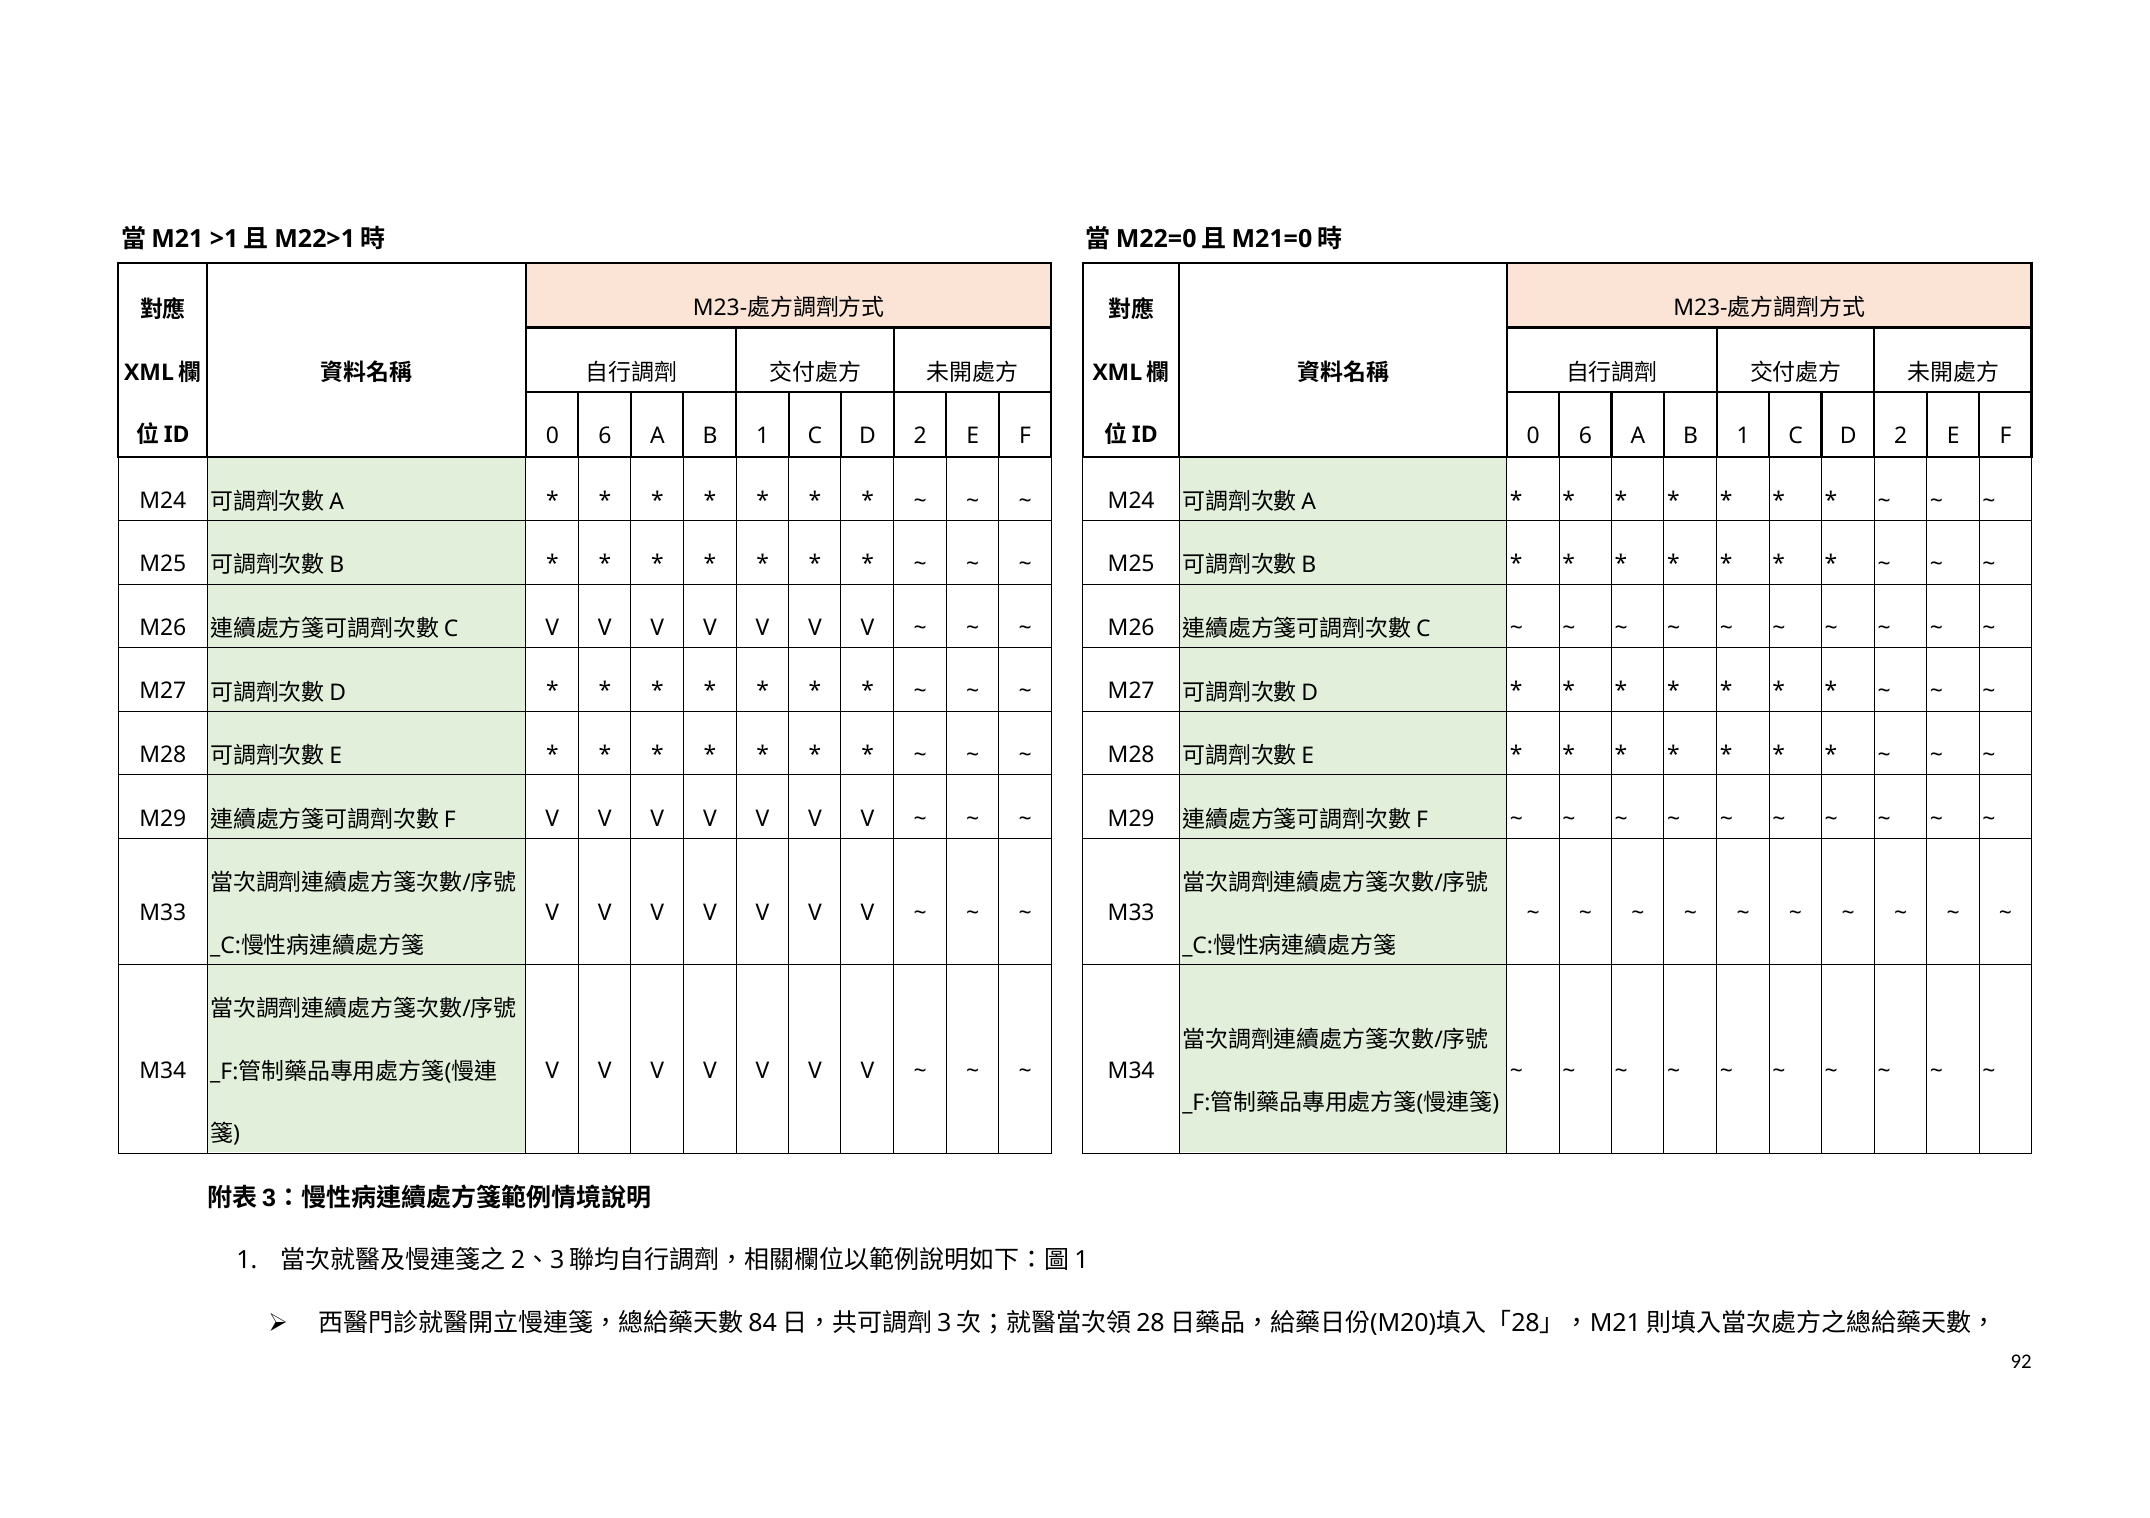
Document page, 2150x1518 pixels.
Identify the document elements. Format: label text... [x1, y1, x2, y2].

table_cell ~ [1927, 839, 1979, 964]
table_cell 6 [1560, 393, 1610, 456]
table_cell M24 [1083, 458, 1179, 520]
table_cell 1 [1718, 393, 1768, 456]
table_cell ~ [1507, 585, 1559, 647]
table_cell V [526, 965, 578, 1152]
table_cell V [579, 965, 630, 1152]
table_cell ~ [1560, 839, 1611, 964]
table_cell * [1770, 521, 1821, 584]
table_cell * [841, 458, 893, 520]
table_cell ~ [1717, 775, 1769, 838]
table_cell * [1560, 648, 1611, 711]
table_cell 可調劑次數A [208, 458, 525, 520]
table_cell V [789, 839, 840, 964]
table_cell M25 [1083, 521, 1179, 584]
table_cell ~ [1927, 585, 1979, 647]
table_cell * [1560, 521, 1611, 584]
table_cell 資料名稱 [208, 264, 525, 456]
table_cell ~ [1612, 965, 1663, 1152]
table_cell 當次調劑連續處方箋次數/序號_F:管制藥品專用處方箋(慢連箋) [1180, 965, 1506, 1152]
table_cell ~ [1980, 839, 2031, 964]
table_cell V [579, 775, 630, 838]
table_cell ~ [1875, 521, 1926, 584]
table_cell * [789, 458, 840, 520]
table_cell 6 [579, 393, 630, 456]
table_cell ~ [947, 521, 998, 584]
table_cell 2 [1875, 393, 1926, 456]
table_cell [1052, 520, 1082, 584]
table_header 當M21 >1且 M22>1時 [118, 154, 1051, 262]
table_cell * [1507, 521, 1559, 584]
table_cell ~ [1980, 965, 2031, 1152]
table_cell ~ [1612, 585, 1663, 647]
table_cell F [1000, 393, 1050, 456]
table_cell ~ [947, 648, 998, 711]
table_cell ~ [1560, 775, 1611, 838]
table_cell [1052, 262, 1082, 326]
table_cell * [841, 648, 893, 711]
table_cell ~ [1507, 965, 1559, 1152]
table_cell ~ [947, 458, 998, 520]
table_cell * [1717, 712, 1769, 774]
table_cell ~ [1717, 965, 1769, 1152]
table_cell [1052, 326, 1082, 391]
table_cell 0 [527, 393, 577, 456]
table_cell * [631, 648, 683, 711]
table_cell * [631, 458, 683, 520]
table_cell ~ [1980, 521, 2031, 584]
table_cell M29 [1083, 775, 1179, 838]
table_cell ~ [1927, 965, 1979, 1152]
table_cell ~ [999, 712, 1051, 774]
table_cell ~ [947, 839, 998, 964]
table_cell 交付處方 [1718, 329, 1873, 391]
table_cell ~ [1717, 839, 1769, 964]
table_cell 可調劑次數B [1180, 521, 1506, 584]
table_cell 自行調劑 [1508, 329, 1716, 391]
table_cell M27 [119, 648, 207, 711]
table_cell ~ [1875, 775, 1926, 838]
table_cell [1052, 838, 1082, 964]
table_cell ~ [1980, 775, 2031, 838]
table_cell 可調劑次數A [1180, 458, 1506, 520]
table_cell M24 [119, 458, 207, 520]
table_header 當M22=0且M21=0時 [1083, 154, 2031, 262]
table_cell * [1822, 521, 1874, 584]
table_cell [1052, 647, 1082, 711]
table_cell ~ [1507, 839, 1559, 964]
table_cell ~ [894, 585, 946, 647]
table_cell * [737, 521, 788, 584]
table_cell 未開處方 [1875, 329, 2030, 391]
table_cell * [526, 458, 578, 520]
table_cell V [579, 839, 630, 964]
table_cell V [737, 585, 788, 647]
table_cell ~ [1560, 965, 1611, 1152]
table_cell 連續處方箋可調劑次數F [1180, 775, 1506, 838]
table_cell ~ [894, 521, 946, 584]
table_cell M34 [1083, 965, 1179, 1152]
table_cell * [684, 648, 736, 711]
table_cell * [1664, 712, 1716, 774]
table_cell * [1560, 458, 1611, 520]
table_cell ~ [894, 458, 946, 520]
table_cell * [1822, 648, 1874, 711]
table_cell V [631, 775, 683, 838]
table_cell 1 [737, 393, 788, 456]
table_cell A [632, 393, 682, 456]
table_cell * [1822, 712, 1874, 774]
table_cell * [1770, 648, 1821, 711]
table_cell ~ [1822, 965, 1874, 1152]
table_cell V [631, 585, 683, 647]
table_cell M27 [1083, 648, 1179, 711]
table_cell ~ [947, 712, 998, 774]
table_cell B [684, 393, 735, 456]
table_cell ~ [1875, 712, 1926, 774]
table_cell ~ [1927, 521, 1979, 584]
table_cell 連續處方箋可調劑次數C [208, 585, 525, 647]
table_cell ~ [1612, 839, 1663, 964]
table_cell * [1560, 712, 1611, 774]
table_cell V [841, 839, 893, 964]
table_cell 可調劑次數D [1180, 648, 1506, 711]
table_cell 交付處方 [737, 329, 893, 391]
table_cell 自行調劑 [527, 329, 735, 391]
table_cell V [526, 585, 578, 647]
table_cell ~ [1980, 585, 2031, 647]
table_cell E [947, 393, 998, 456]
table_cell ~ [947, 775, 998, 838]
table_cell M25 [119, 521, 207, 584]
table_cell V [684, 839, 736, 964]
table_cell ~ [1664, 775, 1716, 838]
table_cell V [737, 839, 788, 964]
table_cell M26 [119, 585, 207, 647]
table_cell ~ [1664, 585, 1716, 647]
table_cell ~ [999, 648, 1051, 711]
table_cell ~ [894, 965, 946, 1152]
table_cell 對應XML欄位ID [1084, 264, 1178, 456]
table_cell 可調劑次數E [208, 712, 525, 774]
table_cell ~ [1980, 458, 2031, 520]
table_cell * [841, 712, 893, 774]
table_cell V [737, 965, 788, 1152]
table_cell * [526, 712, 578, 774]
table_cell ~ [1875, 648, 1926, 711]
table_cell * [579, 458, 630, 520]
table_cell 2 [895, 393, 945, 456]
table_cell ~ [1875, 585, 1926, 647]
table_cell * [1770, 712, 1821, 774]
table_cell ~ [1664, 965, 1716, 1152]
table_cell M28 [1083, 712, 1179, 774]
table_cell * [1507, 458, 1559, 520]
table_cell * [579, 521, 630, 584]
table_cell ~ [1927, 458, 1979, 520]
table_cell * [1717, 521, 1769, 584]
table_cell V [579, 585, 630, 647]
table_cell ~ [947, 585, 998, 647]
table_cell * [1507, 648, 1559, 711]
table_cell ~ [1822, 775, 1874, 838]
table_cell ~ [1927, 712, 1979, 774]
table_cell 未開處方 [895, 329, 1050, 391]
table_cell * [1612, 521, 1663, 584]
table_cell ~ [1875, 839, 1926, 964]
table_cell M23-處方調劑方式 [1508, 264, 2030, 326]
table_cell * [526, 521, 578, 584]
table_cell M33 [119, 839, 207, 964]
table_cell * [1822, 458, 1874, 520]
table_cell M26 [1083, 585, 1179, 647]
table_cell * [1664, 648, 1716, 711]
table_cell [1052, 584, 1082, 647]
table_cell ~ [1980, 648, 2031, 711]
table_cell * [1612, 648, 1663, 711]
table_cell V [841, 965, 893, 1152]
table_cell ~ [894, 839, 946, 964]
table_cell * [1717, 458, 1769, 520]
table_cell ~ [999, 839, 1051, 964]
table_cell V [789, 775, 840, 838]
table_cell 資料名稱 [1180, 264, 1506, 456]
table_cell 連續處方箋可調劑次數F [208, 775, 525, 838]
table_cell ~ [1560, 585, 1611, 647]
table_cell * [631, 712, 683, 774]
table_cell V [631, 965, 683, 1152]
table_cell 對應XML欄位ID [119, 264, 206, 456]
list 當次就醫及慢連箋之2、3聯均自行調劑，相關欄位以範例說明如下：圖1 [236, 1216, 2031, 1278]
table_cell V [684, 775, 736, 838]
table_cell * [737, 458, 788, 520]
table_cell * [526, 648, 578, 711]
table_cell ~ [1875, 458, 1926, 520]
table_cell 當次調劑連續處方箋次數/序號_F:管制藥品專用處方箋(慢連箋) [208, 965, 525, 1152]
table_cell [1052, 391, 1082, 456]
table_cell ~ [999, 585, 1051, 647]
table_cell [1052, 711, 1082, 774]
table_cell ~ [894, 712, 946, 774]
table_cell 可調劑次數D [208, 648, 525, 711]
table_cell E [1928, 393, 1978, 456]
table_cell V [737, 775, 788, 838]
table_cell V [789, 965, 840, 1152]
table_cell ~ [1612, 775, 1663, 838]
table_cell C [1770, 393, 1820, 456]
table_cell * [1507, 712, 1559, 774]
table_cell V [526, 775, 578, 838]
table_cell ~ [999, 521, 1051, 584]
table_cell A [1613, 393, 1663, 456]
table_cell ~ [894, 775, 946, 838]
table_cell 當次調劑連續處方箋次數/序號_C:慢性病連續處方箋 [208, 839, 525, 964]
table_cell * [789, 648, 840, 711]
table_cell M28 [119, 712, 207, 774]
table_cell M34 [119, 965, 207, 1152]
table_cell * [684, 521, 736, 584]
table_cell * [684, 712, 736, 774]
table_cell * [737, 712, 788, 774]
table_cell ~ [1770, 585, 1821, 647]
table_cell ~ [947, 965, 998, 1152]
table_cell [1052, 774, 1082, 838]
table_cell V [631, 839, 683, 964]
table_cell V [684, 585, 736, 647]
table_cell ~ [999, 775, 1051, 838]
table_cell V [841, 775, 893, 838]
table_cell ~ [1717, 585, 1769, 647]
table_cell * [1717, 648, 1769, 711]
table_cell V [841, 585, 893, 647]
table_cell * [579, 712, 630, 774]
table_cell C [790, 393, 840, 456]
table_cell V [789, 585, 840, 647]
table_cell M29 [119, 775, 207, 838]
table_cell ~ [1770, 775, 1821, 838]
table_cell * [737, 648, 788, 711]
table_cell ~ [1927, 775, 1979, 838]
table_cell M23-處方調劑方式 [527, 264, 1050, 326]
subtitle 附表3：慢性病連續處方箋範例情境說明 [207, 1153, 2031, 1216]
table_cell ~ [1822, 585, 1874, 647]
table_cell ~ [1875, 965, 1926, 1152]
table_cell * [789, 521, 840, 584]
table_cell B [1665, 393, 1716, 456]
table_cell 當次調劑連續處方箋次數/序號_C:慢性病連續處方箋 [1180, 839, 1506, 964]
table_cell [1052, 964, 1082, 1152]
table_cell ~ [1770, 839, 1821, 964]
table_cell * [789, 712, 840, 774]
table_cell * [1664, 521, 1716, 584]
table_cell 可調劑次數E [1180, 712, 1506, 774]
table_cell ~ [1664, 839, 1716, 964]
table_cell 可調劑次數B [208, 521, 525, 584]
table_cell ~ [1822, 839, 1874, 964]
table_cell ~ [1507, 775, 1559, 838]
table_cell 0 [1508, 393, 1558, 456]
table_cell M33 [1083, 839, 1179, 964]
table_cell V [684, 965, 736, 1152]
list 西醫門診就醫開立慢連箋，總給藥天數84日，共可調劑3次；就醫當次領28日藥品，給藥日份(M20)填入「28」，M21則填入當次處方之總給藥天數， [268, 1278, 2031, 1341]
table_cell F [1980, 393, 2030, 456]
table_cell ~ [1980, 712, 2031, 774]
table_cell 連續處方箋可調劑次數C [1180, 585, 1506, 647]
table_cell [1052, 456, 1082, 520]
table_cell * [1664, 458, 1716, 520]
table_cell * [631, 521, 683, 584]
table_cell ~ [1770, 965, 1821, 1152]
table_cell * [841, 521, 893, 584]
table_cell D [842, 393, 893, 456]
table_cell * [684, 458, 736, 520]
table_cell * [579, 648, 630, 711]
table_cell ~ [894, 648, 946, 711]
table_cell ~ [999, 965, 1051, 1152]
table_cell ~ [999, 458, 1051, 520]
table_cell * [1612, 458, 1663, 520]
table_cell * [1770, 458, 1821, 520]
table_header [1051, 154, 1083, 262]
table_cell V [526, 839, 578, 964]
table_cell * [1612, 712, 1663, 774]
table_cell ~ [1927, 648, 1979, 711]
table_cell D [1823, 393, 1873, 456]
